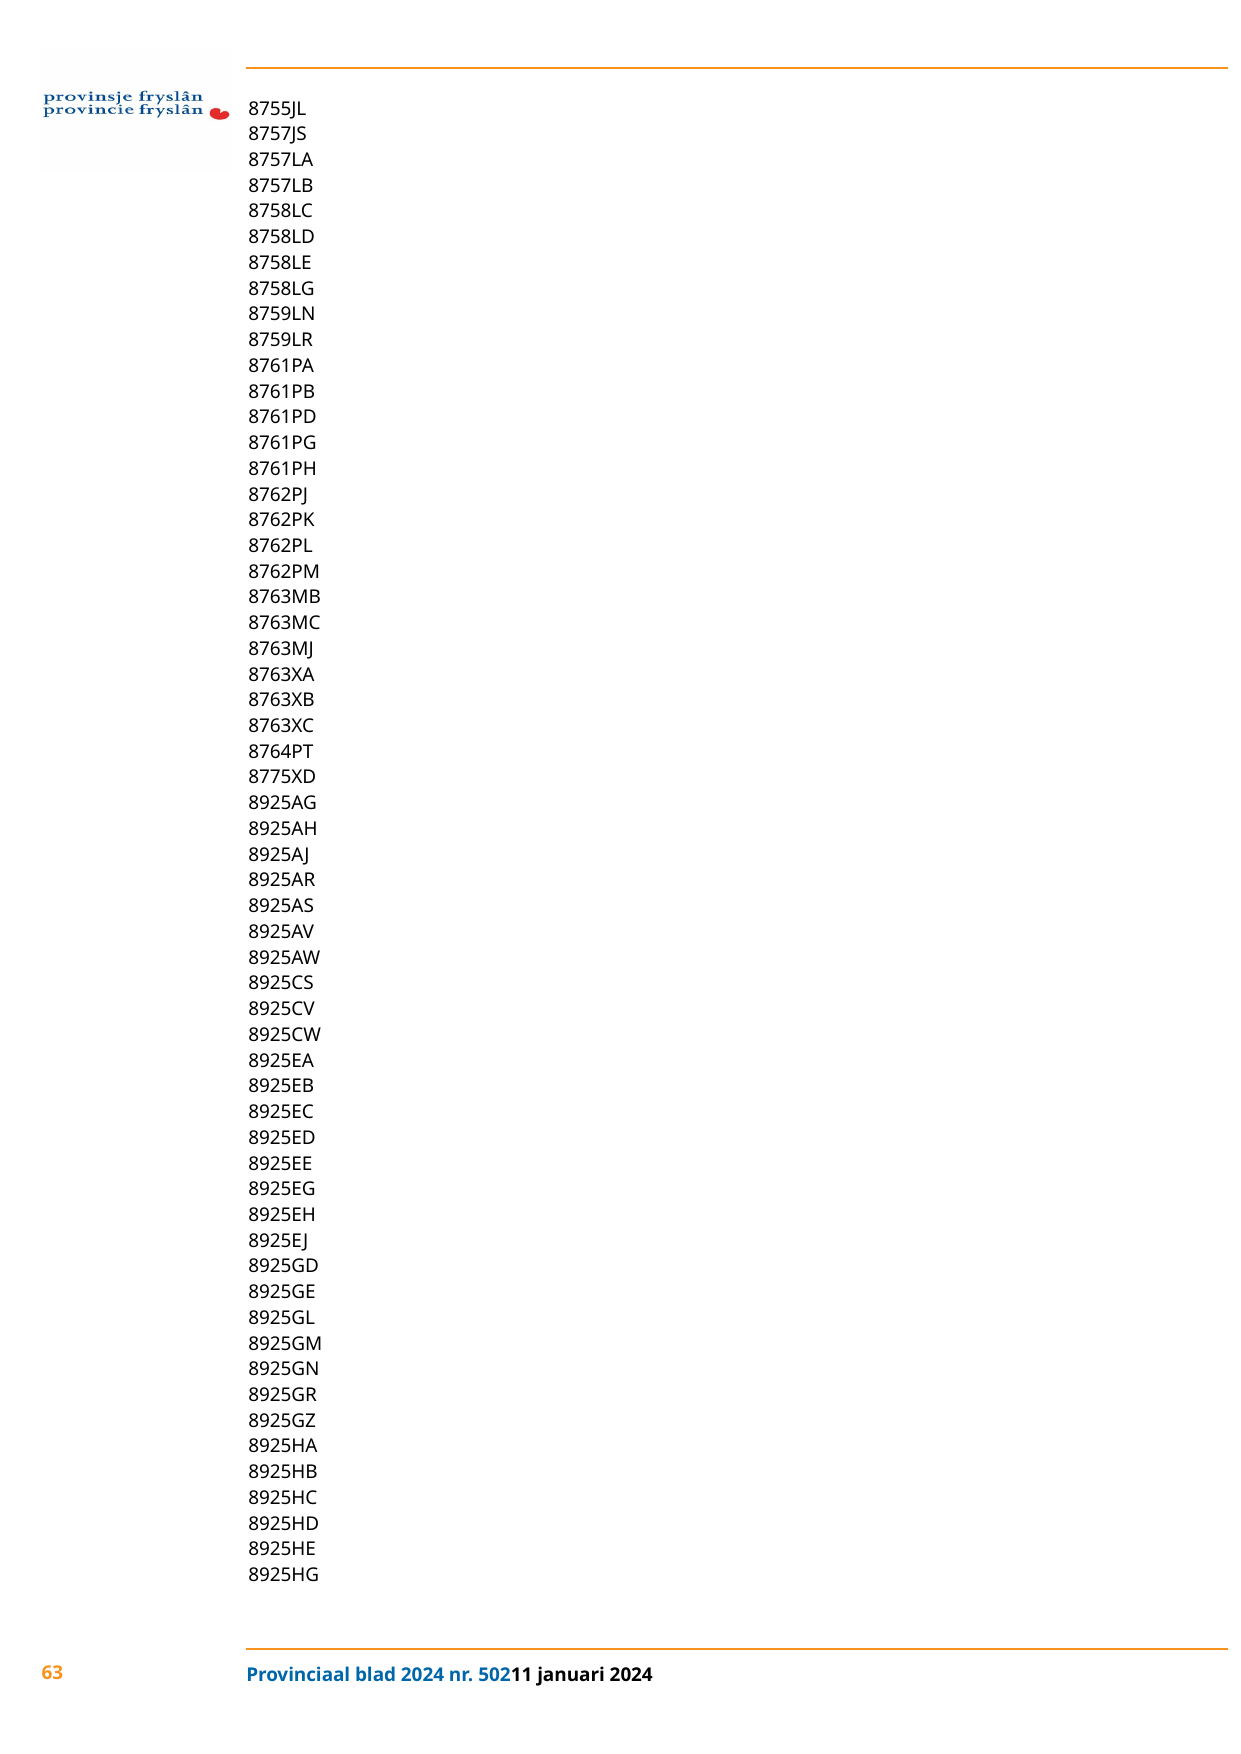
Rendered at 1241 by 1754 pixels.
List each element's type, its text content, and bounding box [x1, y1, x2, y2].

table_cell 8925HE [248, 1536, 1152, 1561]
table_cell 8925AS [248, 893, 1152, 918]
table_cell 8762PM [248, 558, 1152, 584]
table_cell 8925CV [248, 995, 1152, 1021]
table_cell 8925AV [248, 918, 1152, 944]
table_cell 8925EH [248, 1201, 1152, 1227]
table_cell 8925EC [248, 1098, 1152, 1124]
table_cell 8757JS [248, 121, 1152, 146]
table_cell 8925HD [248, 1510, 1152, 1536]
table_cell 8925EJ [248, 1227, 1152, 1253]
table_cell 8925GD [248, 1253, 1152, 1278]
table_cell 8759LR [248, 326, 1152, 352]
table_cell 8758LG [248, 275, 1152, 301]
table_cell 8925HC [248, 1484, 1152, 1510]
table_cell 8925HB [248, 1459, 1152, 1484]
table_cell 8925GR [248, 1381, 1152, 1407]
table_cell 8762PL [248, 532, 1152, 558]
table_cell 8925GN [248, 1356, 1152, 1381]
table_cell 8925HG [248, 1561, 1152, 1587]
table_cell 8925GL [248, 1304, 1152, 1330]
table_cell 8925AJ [248, 841, 1152, 867]
table_cell 8925CW [248, 1021, 1152, 1047]
table_cell 8761PA [248, 352, 1152, 378]
table_cell 8925AH [248, 815, 1152, 841]
table_cell 8763XA [248, 661, 1152, 687]
table_cell 8763MC [248, 609, 1152, 635]
table_cell 8758LD [248, 224, 1152, 249]
table_cell 8764PT [248, 738, 1152, 764]
table_cell 8925CS [248, 970, 1152, 995]
table_cell 8925EG [248, 1175, 1152, 1201]
table_cell 8761PB [248, 378, 1152, 403]
table_cell 8758LC [248, 198, 1152, 223]
table_cell 8925AG [248, 790, 1152, 815]
table_cell 8763XB [248, 687, 1152, 712]
table_cell 8763XC [248, 712, 1152, 738]
table_cell 8925EA [248, 1047, 1152, 1072]
picture [41, 47, 231, 172]
table_cell 8757LA [248, 146, 1152, 172]
table_cell 8762PJ [248, 481, 1152, 506]
table_cell 8925HA [248, 1433, 1152, 1458]
table_cell 8925GE [248, 1278, 1152, 1304]
table_cell 8763MJ [248, 635, 1152, 661]
table_cell 8761PD [248, 404, 1152, 429]
table_cell 8758LE [248, 249, 1152, 275]
table_cell 8925ED [248, 1124, 1152, 1150]
table_cell 8775XD [248, 764, 1152, 789]
table_cell 8925GZ [248, 1407, 1152, 1433]
table_cell 8925EB [248, 1073, 1152, 1098]
table_cell 8755JL [248, 95, 1152, 121]
table_cell 8925GM [248, 1330, 1152, 1356]
table_cell 8759LN [248, 301, 1152, 326]
table_cell 8925AR [248, 867, 1152, 892]
table_cell 8762PK [248, 506, 1152, 532]
table_cell 8925EE [248, 1150, 1152, 1175]
table_cell 8761PG [248, 429, 1152, 455]
table_cell 8757LB [248, 172, 1152, 198]
table_cell 8925AW [248, 944, 1152, 969]
table_cell 8763MB [248, 584, 1152, 609]
table_cell 8761PH [248, 455, 1152, 481]
